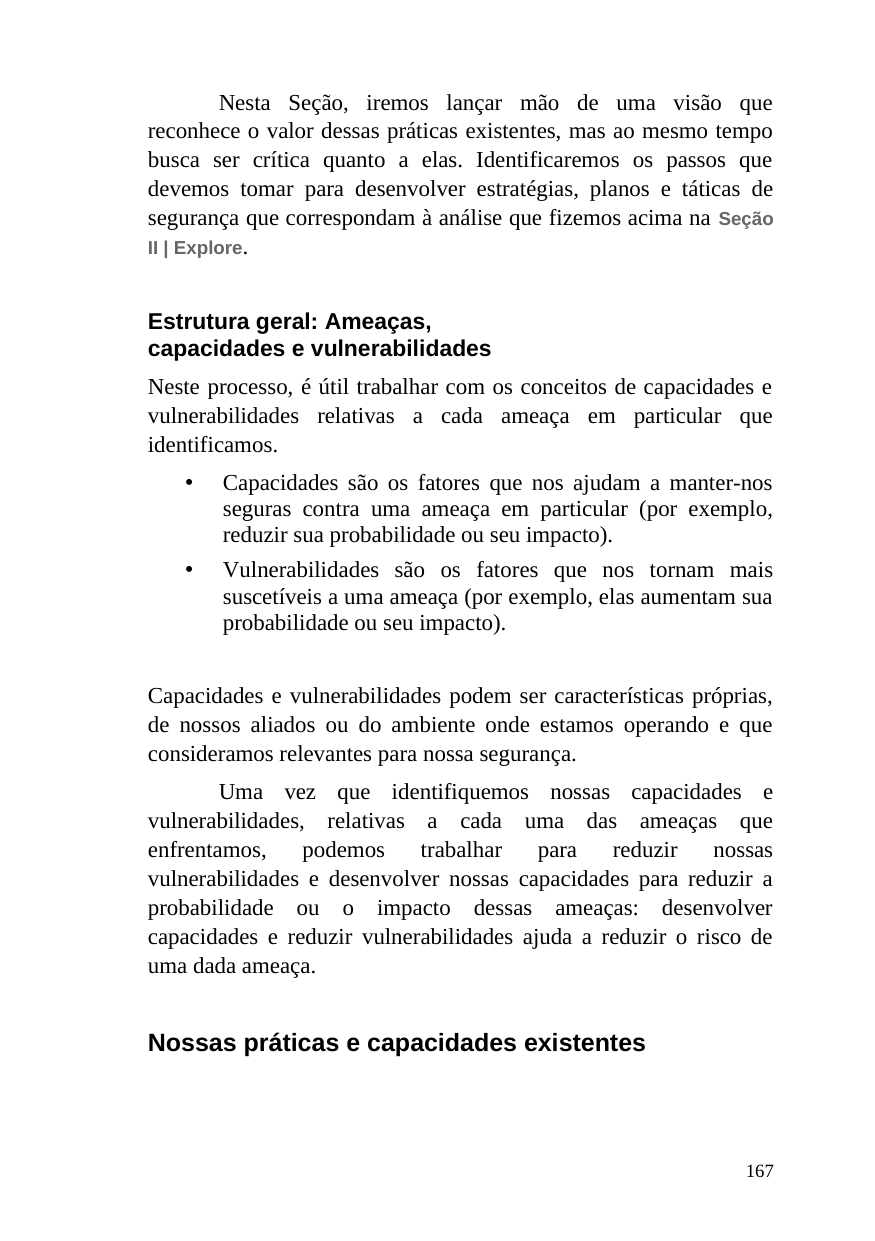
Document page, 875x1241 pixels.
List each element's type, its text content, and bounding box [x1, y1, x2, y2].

list Capacidades são os fatores que nos ajudam a manter-nos seguras contra uma ameaça em particular (por exemplo, reduzir sua probabilidade ou seu impacto). [185, 468, 774, 548]
subtitle Nossas práticas e capacidades existentes [148, 1028, 774, 1057]
text Capacidades e vulnerabilidades podem ser características próprias, de nossos aliados ou do ambiente onde estamos operando e que consideramos relevantes para nossa segurança. [148, 682, 774, 766]
list Vulnerabilidades são os fatores que nos tornam mais suscetíveis a uma ameaça (por exemplo, elas aumentam sua probabilidade ou seu impacto). [185, 556, 774, 636]
text Uma vez que identifiquemos nossas capacidades e vulnerabilidades, relativas a cada uma das ameaças que enfrentamos, podemos trabalhar para reduzir nossas vulnerabilidades e desenvolver nossas capacidades para reduzir a probabilidade ou o impacto dessas ameaças: desenvolver capacidades e reduzir vulnerabilidades ajuda a reduzir o risco de uma dada ameaça. [148, 778, 774, 978]
text Neste processo, é útil trabalhar com os conceitos de capacidades e vulnerabilidades relativas a cada ameaça em particular que identificamos. [148, 373, 774, 457]
subtitle Estrutura geral: Ameaças, capacidades e vulnerabilidades [148, 308, 774, 361]
text Nesta Seção, iremos lançar mão de uma visão que reconhece o valor dessas práticas existentes, mas ao mesmo tempo busca ser crítica quanto a elas. Identificaremos os passos que devemos tomar para desenvolver estratégias, planos e táticas de segurança que correspondam à análise que fizemos acima na Seção II | Explore. [148, 88, 774, 260]
